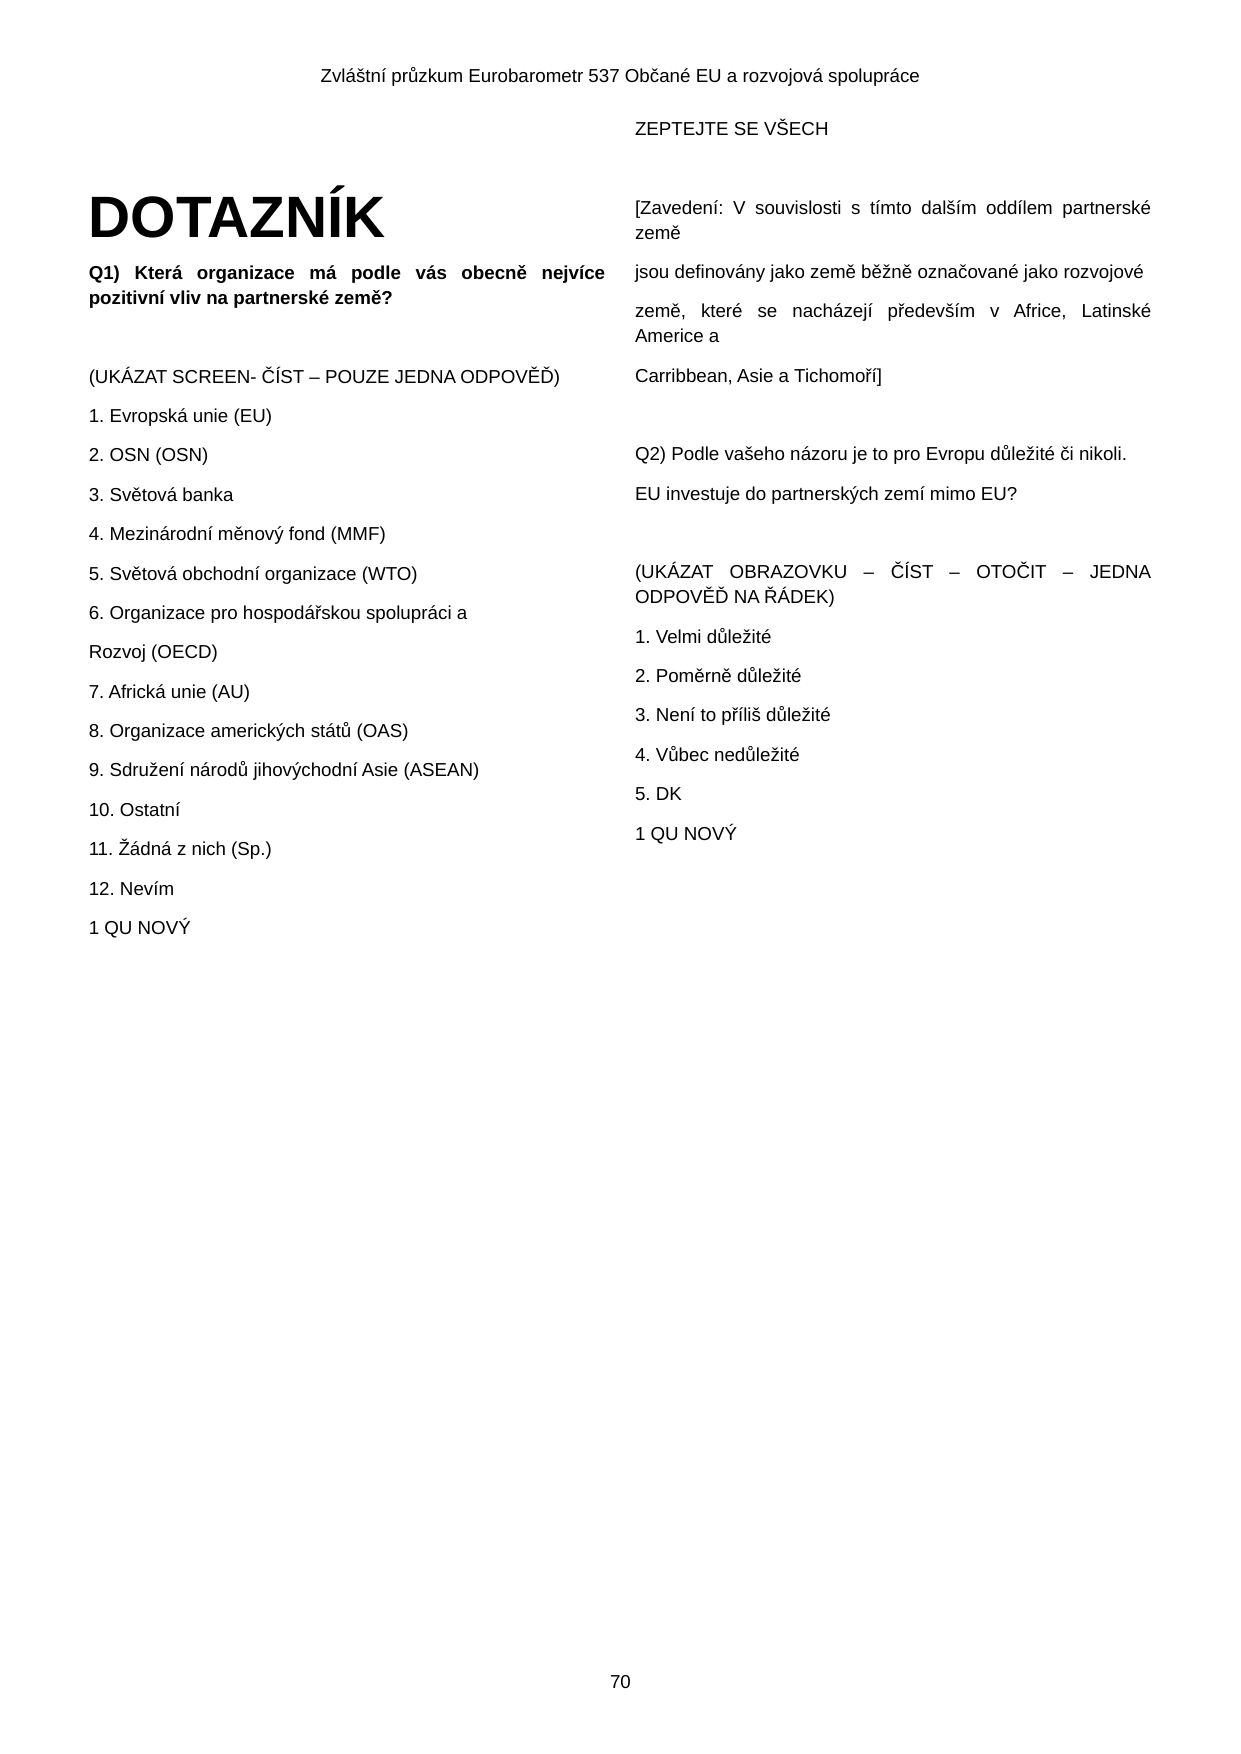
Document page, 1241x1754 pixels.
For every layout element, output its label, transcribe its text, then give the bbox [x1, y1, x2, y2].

text 11. Žádná z nich (Sp.) [88, 838, 605, 859]
text Q2) Podle vašeho názoru je to pro Evropu důležité či nikoli. [635, 443, 1152, 465]
text ZEPTEJTE SE VŠECH [635, 118, 1152, 139]
text 5. DK [635, 783, 1152, 804]
text 5. Světová obchodní organizace (WTO) [88, 562, 605, 584]
subtitle DOTAZNÍK [88, 182, 605, 249]
text 10. Ostatní [88, 799, 605, 820]
text 4. Mezinárodní měnový fond (MMF) [88, 523, 605, 544]
text 2. OSN (OSN) [88, 444, 605, 466]
text 1. Velmi důležité [635, 626, 1152, 647]
text 9. Sdružení národů jihovýchodní Asie (ASEAN) [88, 759, 605, 781]
text 4. Vůbec nedůležité [635, 744, 1152, 765]
text (UKÁZAT OBRAZOVKU – ČÍST – OTOČIT – JEDNA ODPOVĚĎ NA ŘÁDEK) [635, 561, 1152, 608]
text 3. Není to příliš důležité [635, 704, 1152, 726]
text [Zavedení: V souvislosti s tímto dalším oddílem partnerské země [635, 197, 1152, 243]
text Q1) Která organizace má podle vás obecně nejvíce pozitivní vliv na partnerské země? [88, 262, 605, 308]
text Rozvoj (OECD) [88, 641, 605, 663]
text 8. Organizace amerických států (OAS) [88, 720, 605, 741]
text země, které se nacházejí především v Africe, Latinské Americe a [635, 300, 1152, 347]
text jsou definovány jako země běžně označované jako rozvojové [635, 261, 1152, 282]
text 7. Africká unie (AU) [88, 681, 605, 702]
text 1 QU NOVÝ [635, 822, 1152, 844]
text 2. Poměrně důležité [635, 665, 1152, 686]
text Carribbean, Asie a Tichomoří] [635, 364, 1152, 386]
text 1. Evropská unie (EU) [88, 405, 605, 426]
text 6. Organizace pro hospodářskou spolupráci a [88, 602, 605, 623]
text 12. Nevím [88, 877, 605, 899]
text EU investuje do partnerských zemí mimo EU? [635, 483, 1152, 504]
text 1 QU NOVÝ [88, 917, 605, 938]
text 3. Světová banka [88, 484, 605, 505]
text (UKÁZAT SCREEN- ČÍST – POUZE JEDNA ODPOVĚĎ) [88, 366, 605, 387]
